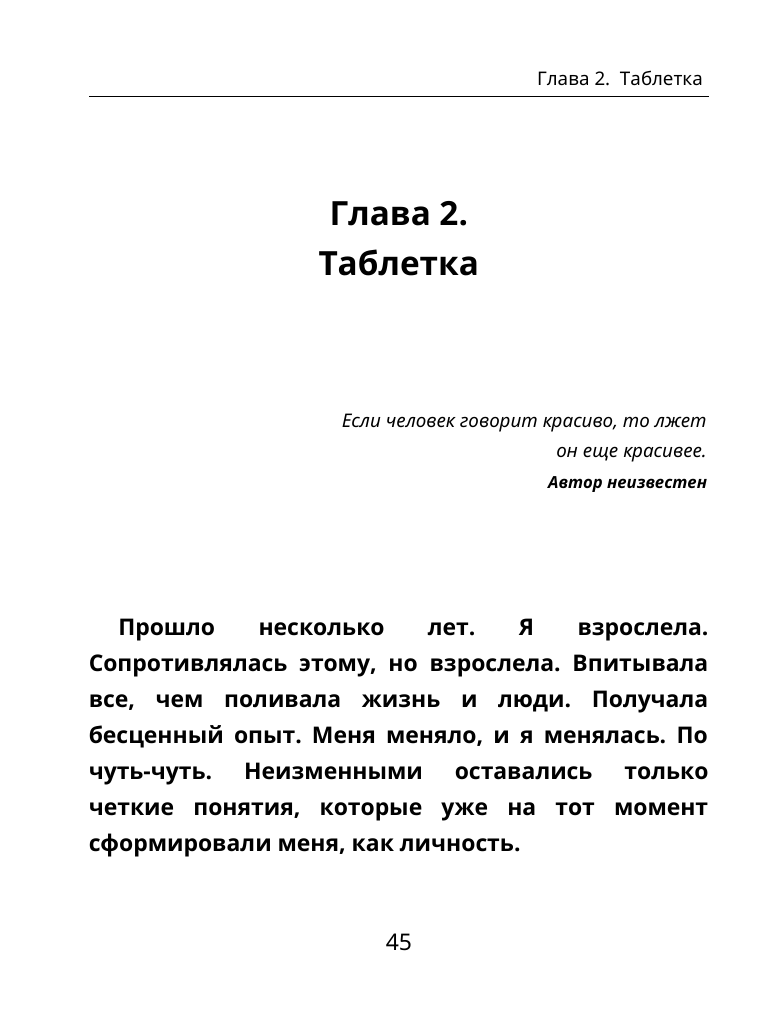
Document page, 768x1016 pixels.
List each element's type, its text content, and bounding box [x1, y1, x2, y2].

text Если человек говорит красиво, то лжет он еще красивее. [325, 403, 709, 463]
subtitle Глава 2. Таблетка [88, 185, 709, 285]
text Автор неизвестен [148, 463, 709, 493]
text Прошло несколько лет. Я взрослела. Сопротивлялась этому, но взрослела. Впитывала все, чем поливала жизнь и люди. Получала бесценный опыт. Меня меняло, и я менялась. По чуть-чуть. Неизменными оставались только четкие понятия, которые уже на тот момент сформировали меня, как личность. [88, 611, 709, 858]
